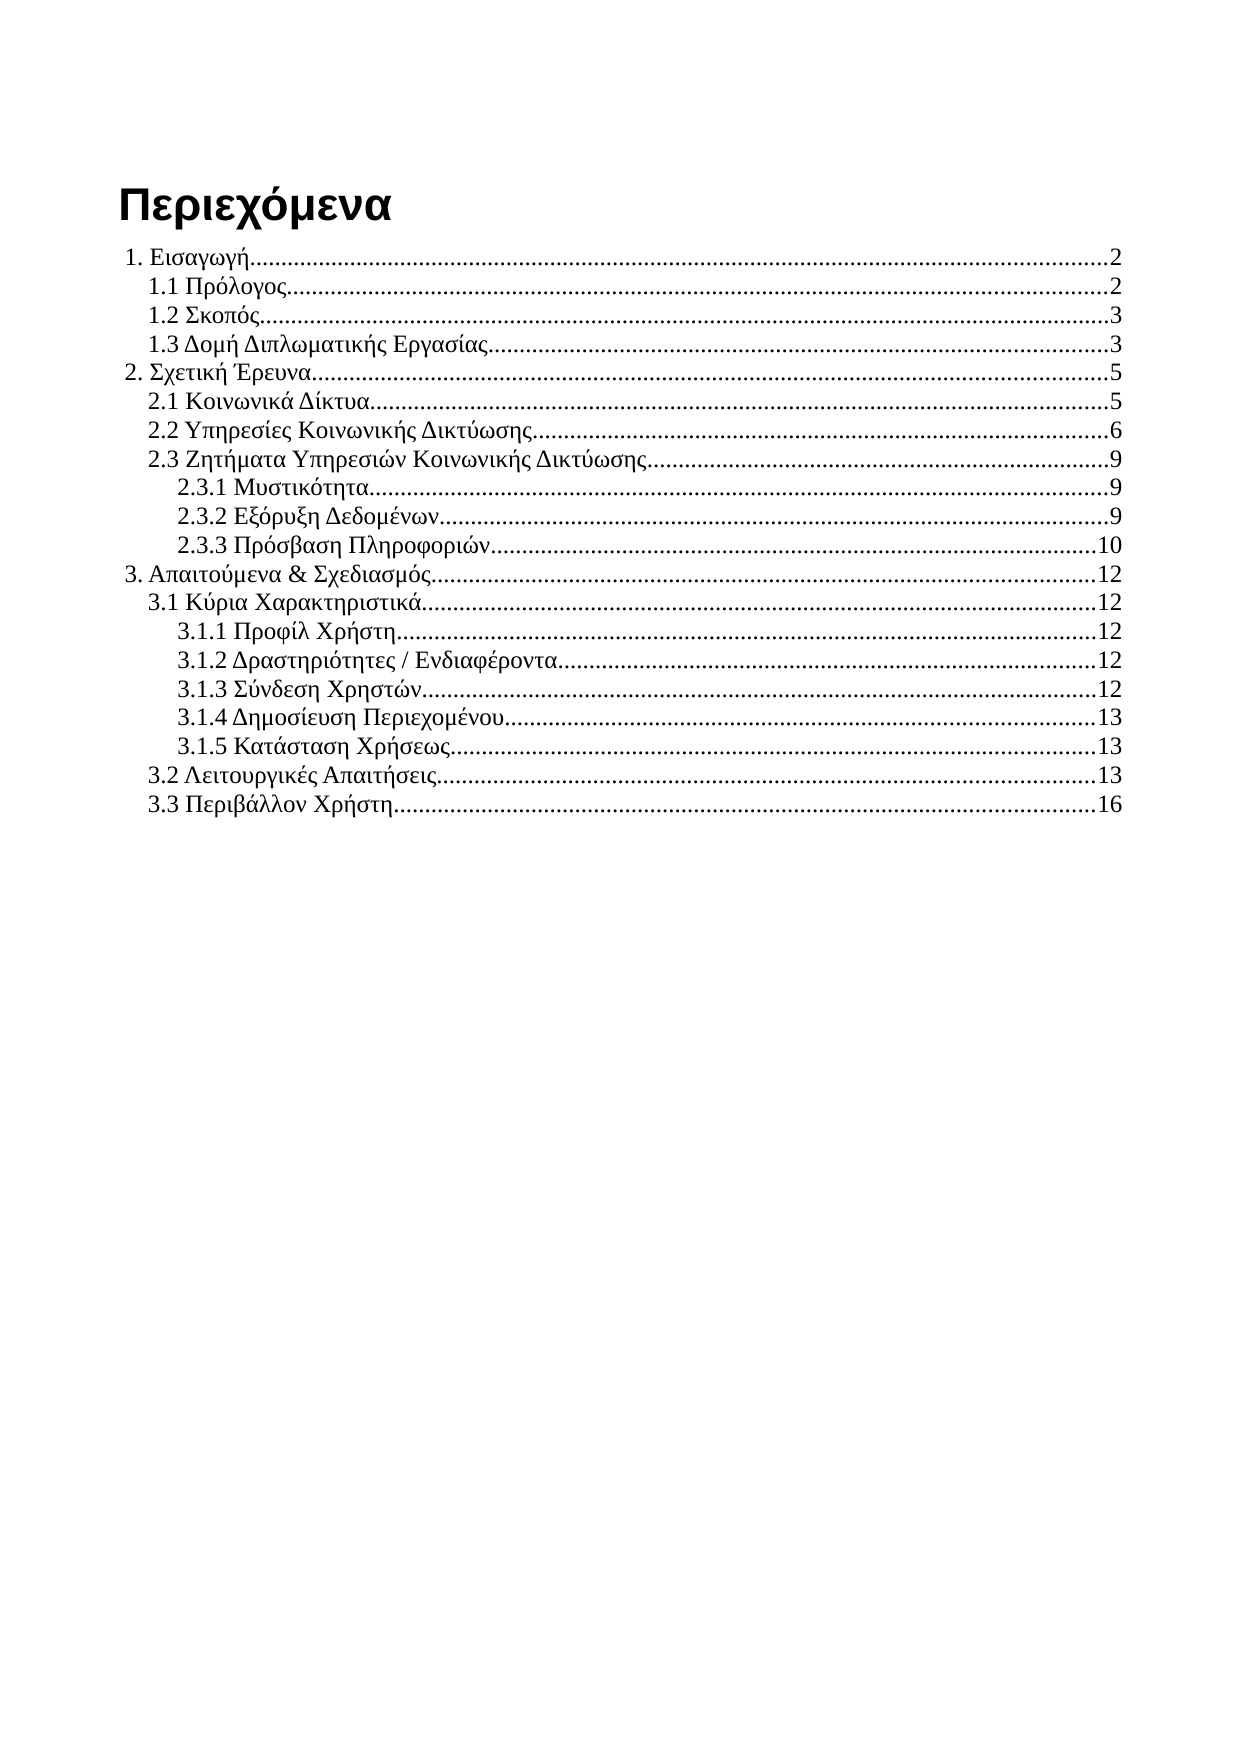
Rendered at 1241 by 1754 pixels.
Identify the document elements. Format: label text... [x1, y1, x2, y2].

text 3.1.2 Δραστηριότητες / Ενδιαφέροντα 12 [177, 645, 1122, 674]
text 2.2 Υπηρεσίες Κοινωνικής Δικτύωσης 6 [148, 415, 1122, 444]
text 2.1 Κοινωνικά Δίκτυα 5 [148, 386, 1122, 415]
text 1.2 Σκοπός 3 [148, 300, 1122, 329]
text 3. Απαιτούμενα & Σχεδιασμός 12 [118, 559, 1122, 587]
text 3.3 Περιβάλλον Χρήστη 16 [148, 789, 1122, 817]
text 3.1 Κύρια Χαρακτηριστικά 12 [148, 587, 1122, 616]
text 2. Σχετική Έρευνα 5 [118, 357, 1122, 386]
text 2.3.1 Μυστικότητα 9 [177, 472, 1122, 501]
text 1.1 Πρόλογος 2 [148, 271, 1122, 300]
text 3.2 Λειτουργικές Απαιτήσεις 13 [148, 760, 1122, 789]
text 1.3 Δομή Διπλωματικής Εργασίας 3 [148, 329, 1122, 357]
text 2.3.2 Εξόρυξη Δεδομένων 9 [177, 501, 1122, 530]
text 1. Εισαγωγή 2 [118, 242, 1122, 271]
text 3.1.1 Προφίλ Χρήστη 12 [177, 616, 1122, 645]
text 3.1.4 Δημοσίευση Περιεχομένου 13 [177, 702, 1122, 731]
subtitle Περιεχόμενα [118, 177, 1122, 230]
text 2.3.3 Πρόσβαση Πληροφοριών 10 [177, 530, 1122, 559]
text 3.1.3 Σύνδεση Χρηστών 12 [177, 674, 1122, 702]
text 3.1.5 Κατάσταση Χρήσεως 13 [177, 731, 1122, 760]
text 2.3 Ζητήματα Υπηρεσιών Κοινωνικής Δικτύωσης 9 [148, 444, 1122, 472]
